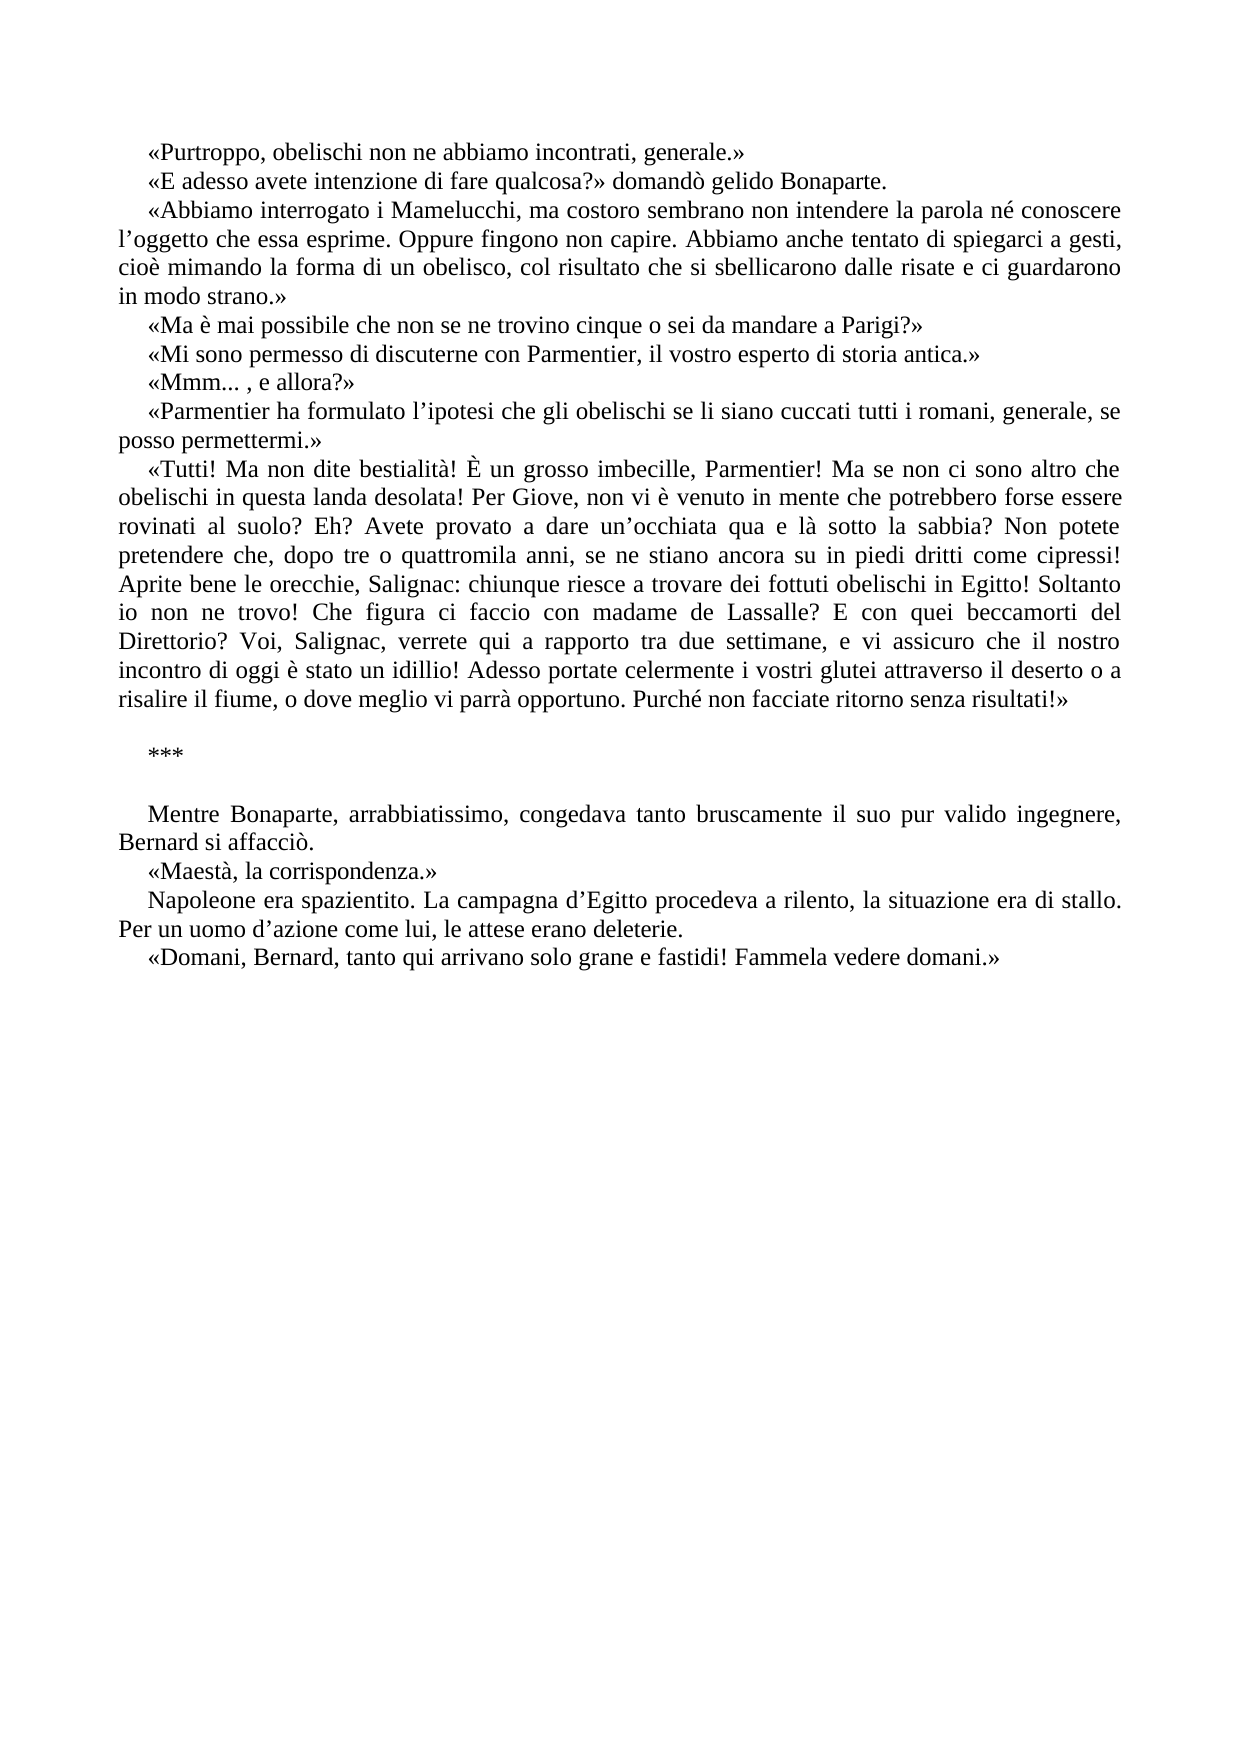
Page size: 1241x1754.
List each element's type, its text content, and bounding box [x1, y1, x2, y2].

text «Mi sono permesso di discuterne con Parmentier, il vostro esperto di storia antica.» [118, 339, 1122, 367]
text «Parmentier ha formulato l’ipotesi che gli obelischi se li siano cuccati tutti i romani, generale, se posso permettermi.» [118, 396, 1122, 454]
text «Maestà, la corrispondenza.» [118, 856, 1122, 885]
text «Tutti! Ma non dite bestialità! È un grosso imbecille, Parmentier! Ma se non ci sono altro che obelischi in questa landa desolata! Per Giove, non vi è venuto in mente che potrebbero forse essere rovinati al suolo? Eh? Avete provato a dare un’occhiata qua e là sotto la sabbia? Non potete pretendere che, dopo tre o quattromila anni, se ne stiano ancora su in piedi dritti come cipressi! Aprite bene le orecchie, Salignac: chiunque riesce a trovare dei fottuti obelischi in Egitto! Soltanto io non ne trovo! Che figura ci faccio con madame de Lassalle? E con quei beccamorti del Direttorio? Voi, Salignac, verrete qui a rapporto tra due settimane, e vi assicuro che il nostro incontro di oggi è stato un idillio! Adesso portate celermente i vostri glutei attraverso il deserto o a risalire il fiume, o dove meglio vi parrà opportuno. Purché non facciate ritorno senza risultati!» [118, 454, 1122, 712]
text «E adesso avete intenzione di fare qualcosa?» domandò gelido Bonaparte. [118, 166, 1122, 195]
text «Ma è mai possibile che non se ne trovino cinque o sei da mandare a Parigi?» [118, 310, 1122, 339]
text Napoleone era spazientito. La campagna d’Egitto procedeva a rilento, la situazione era di stallo. Per un uomo d’azione come lui, le attese erano deleterie. [118, 885, 1122, 942]
text «Purtroppo, obelischi non ne abbiamo incontrati, generale.» [118, 137, 1122, 166]
text «Abbiamo interrogato i Mamelucchi, ma costoro sembrano non intendere la parola né conoscere l’oggetto che essa esprime. Oppure fingono non capire. Abbiamo anche tentato di spiegarci a gesti, cioè mimando la forma di un obelisco, col risultato che si sbellicarono dalle risate e ci guardarono in modo strano.» [118, 195, 1122, 310]
text Mentre Bonaparte, arrabbiatissimo, congedava tanto bruscamente il suo pur valido ingegnere, Bernard si affacciò. [118, 799, 1122, 856]
text «Domani, Bernard, tanto qui arrivano solo grane e fastidi! Fammela vedere domani.» [118, 942, 1122, 971]
text «Mmm... , e allora?» [118, 367, 1122, 396]
text *** [118, 741, 1122, 770]
